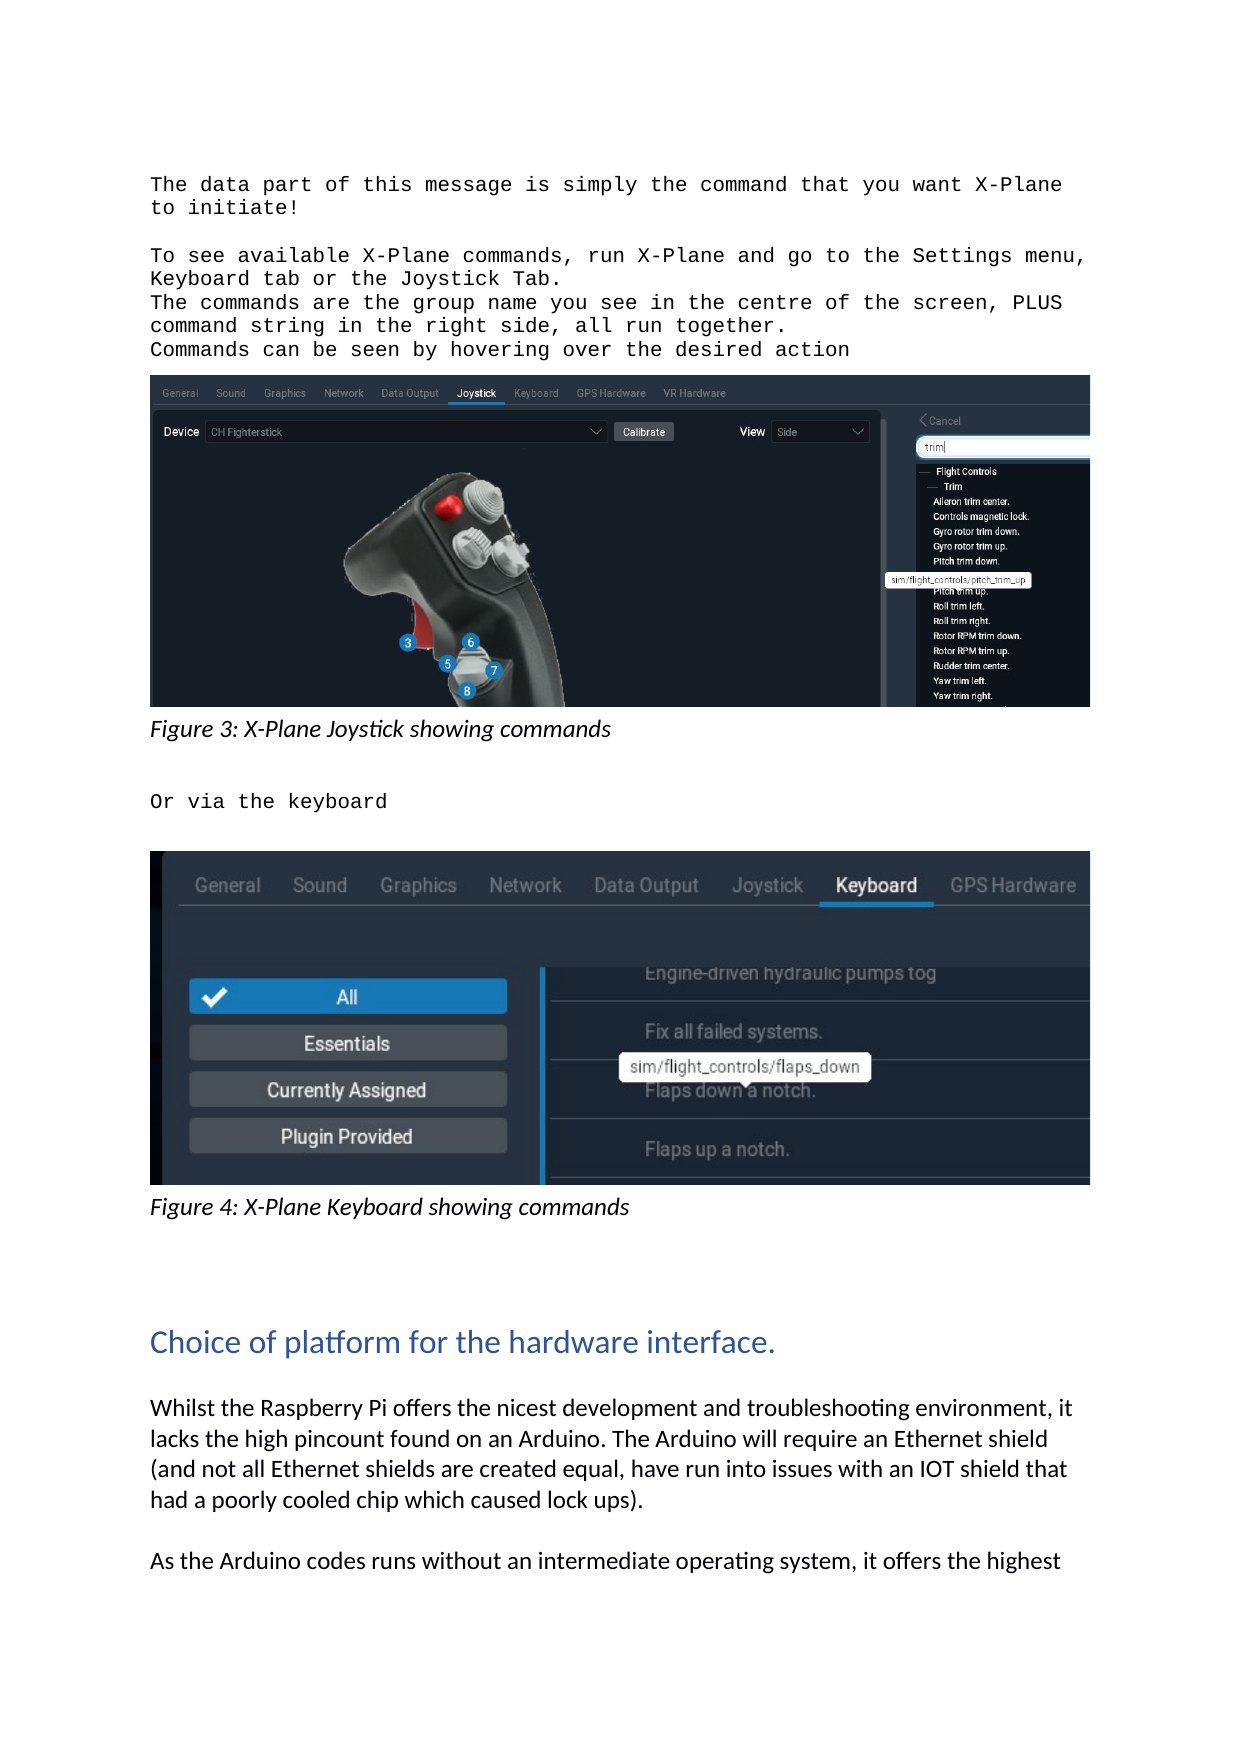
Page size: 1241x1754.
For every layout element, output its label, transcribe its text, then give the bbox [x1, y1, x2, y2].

text Figure 4: X-Plane Keyboard showing commands [150, 1185, 1090, 1221]
text The commands are the group name you see in the centre of the screen, PLUS command string in the right side, all run together. [150, 292, 1090, 339]
text Whilst the Raspberry Pi offers the nicest development and troubleshooting environment, it lacks the high pincount found on an Arduino. The Arduino will require an Ethernet shield (and not all Ethernet shields are created equal, have run into issues with an IOT shield that had a poorly cooled chip which caused lock ups). [150, 1392, 1090, 1514]
text The data part of this message is simply the command that you want X-Plane to initiate! [150, 174, 1090, 221]
picture [150, 375, 1091, 707]
text Commands can be seen by hovering over the desired action [150, 339, 1090, 363]
text Or via the keyboard [150, 791, 1090, 815]
text To see available X-Plane commands, run X-Plane and go to the Settings menu, Keyboard tab or the Joystick Tab. [150, 244, 1090, 292]
subtitle Choice of platform for the hardware interface. [150, 1321, 1090, 1362]
text As the Arduino codes runs without an intermediate operating system, it offers the highest [150, 1545, 1090, 1576]
text Figure 3: X-Plane Joystick showing commands [150, 707, 1090, 744]
picture [150, 851, 1091, 1185]
